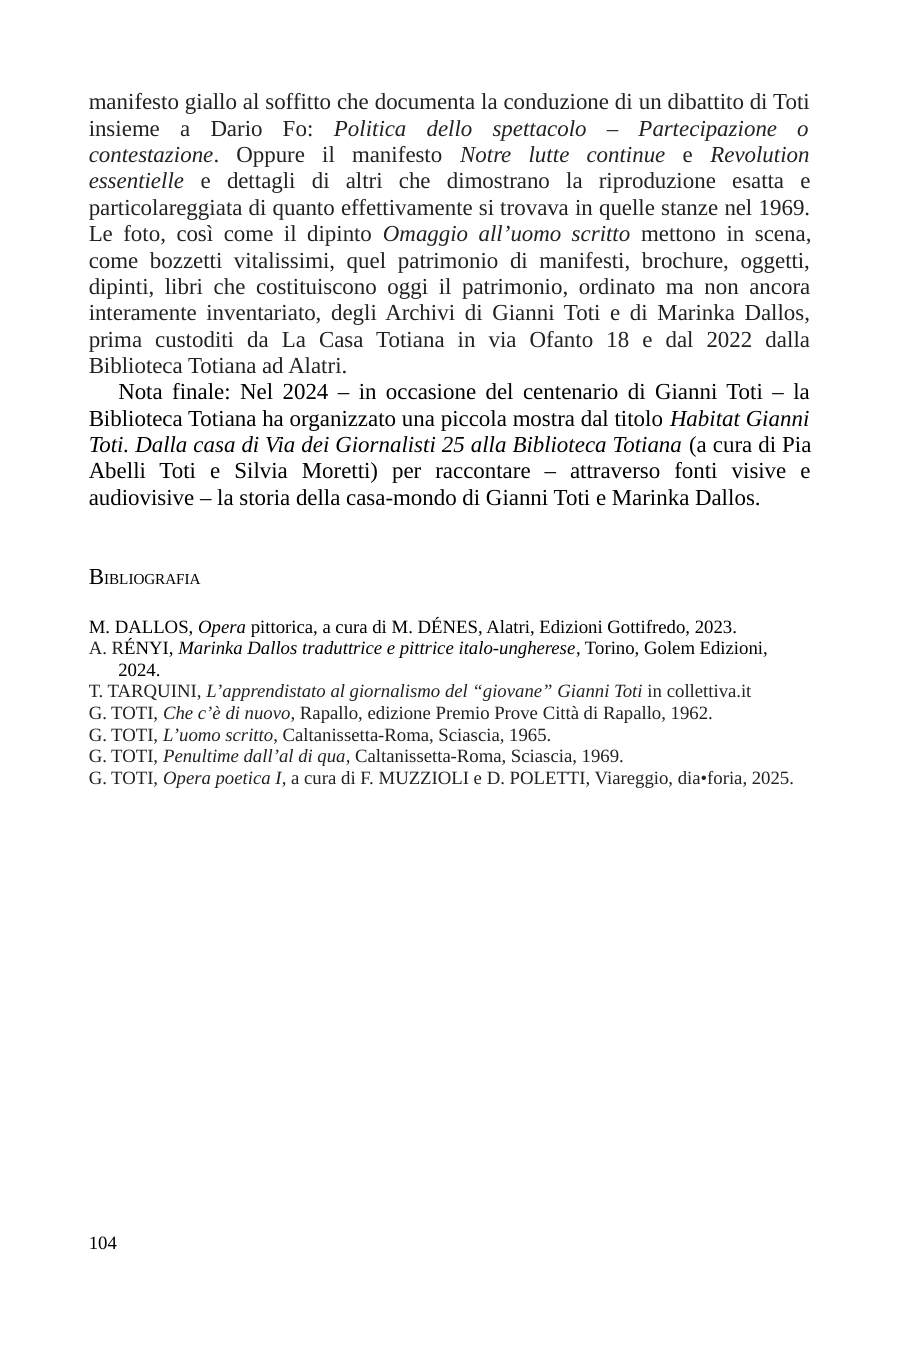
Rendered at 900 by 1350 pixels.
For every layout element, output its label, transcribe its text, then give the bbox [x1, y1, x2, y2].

text G. TOTI, L’uomo scritto, Caltanissetta-Roma, Sciascia, 1965. [88, 723, 811, 745]
text Nota finale: Nel 2024 – in occasione del centenario di Gianni Toti – la Biblioteca Totiana ha organizzato una piccola mostra dal titolo Habitat Gianni Toti. Dalla casa di Via dei Giornalisti 25 alla Biblioteca Totiana (a cura di Pia Abelli Toti e Silvia Moretti) per raccontare – attraverso fonti visive e audiovisive – la storia della casa-mondo di Gianni Toti e Marinka Dallos. [88, 378, 811, 510]
text M. DALLOS, Opera pittorica, a cura di M. DÉNES, Alatri, Edizioni Gottifredo, 2023. [88, 616, 811, 637]
text G. TOTI, Che c’è di nuovo, Rapallo, edizione Premio Prove Città di Rapallo, 1962. [88, 702, 811, 723]
text T. TARQUINI, L’apprendistato al giornalismo del “giovane” Gianni Toti in collettiva.it [88, 680, 811, 702]
text Bibliografia [88, 563, 811, 589]
text manifesto giallo al soffitto che documenta la conduzione di un dibattito di Toti insieme a Dario Fo: Politica dello spettacolo – Partecipazione o contestazione. Oppure il manifesto Notre lutte continue e Revolution essentielle e dettagli di altri che dimostrano la riproduzione esatta e particolareggiata di quanto effettivamente si trovava in quelle stanze nel 1969. Le foto, così come il dipinto Omaggio all’uomo scritto mettono in scena, come bozzetti vitalissimi, quel patrimonio di manifesti, brochure, oggetti, dipinti, libri che costituiscono oggi il patrimonio, ordinato ma non ancora interamente inventariato, degli Archivi di Gianni Toti e di Marinka Dallos, prima custoditi da La Casa Totiana in via Ofanto 18 e dal 2022 dalla Biblioteca Totiana ad Alatri. [88, 88, 811, 378]
text A. RÉNYI, Marinka Dallos traduttrice e pittrice italo-ungherese, Torino, Golem Edizioni, 2024. [88, 637, 811, 680]
text G. TOTI, Penultime dall’al di qua, Caltanissetta-Roma, Sciascia, 1969. [88, 745, 811, 767]
text G. TOTI, Opera poetica I, a cura di F. MUZZIOLI e D. POLETTI, Viareggio, dia•foria, 2025. [88, 767, 811, 788]
